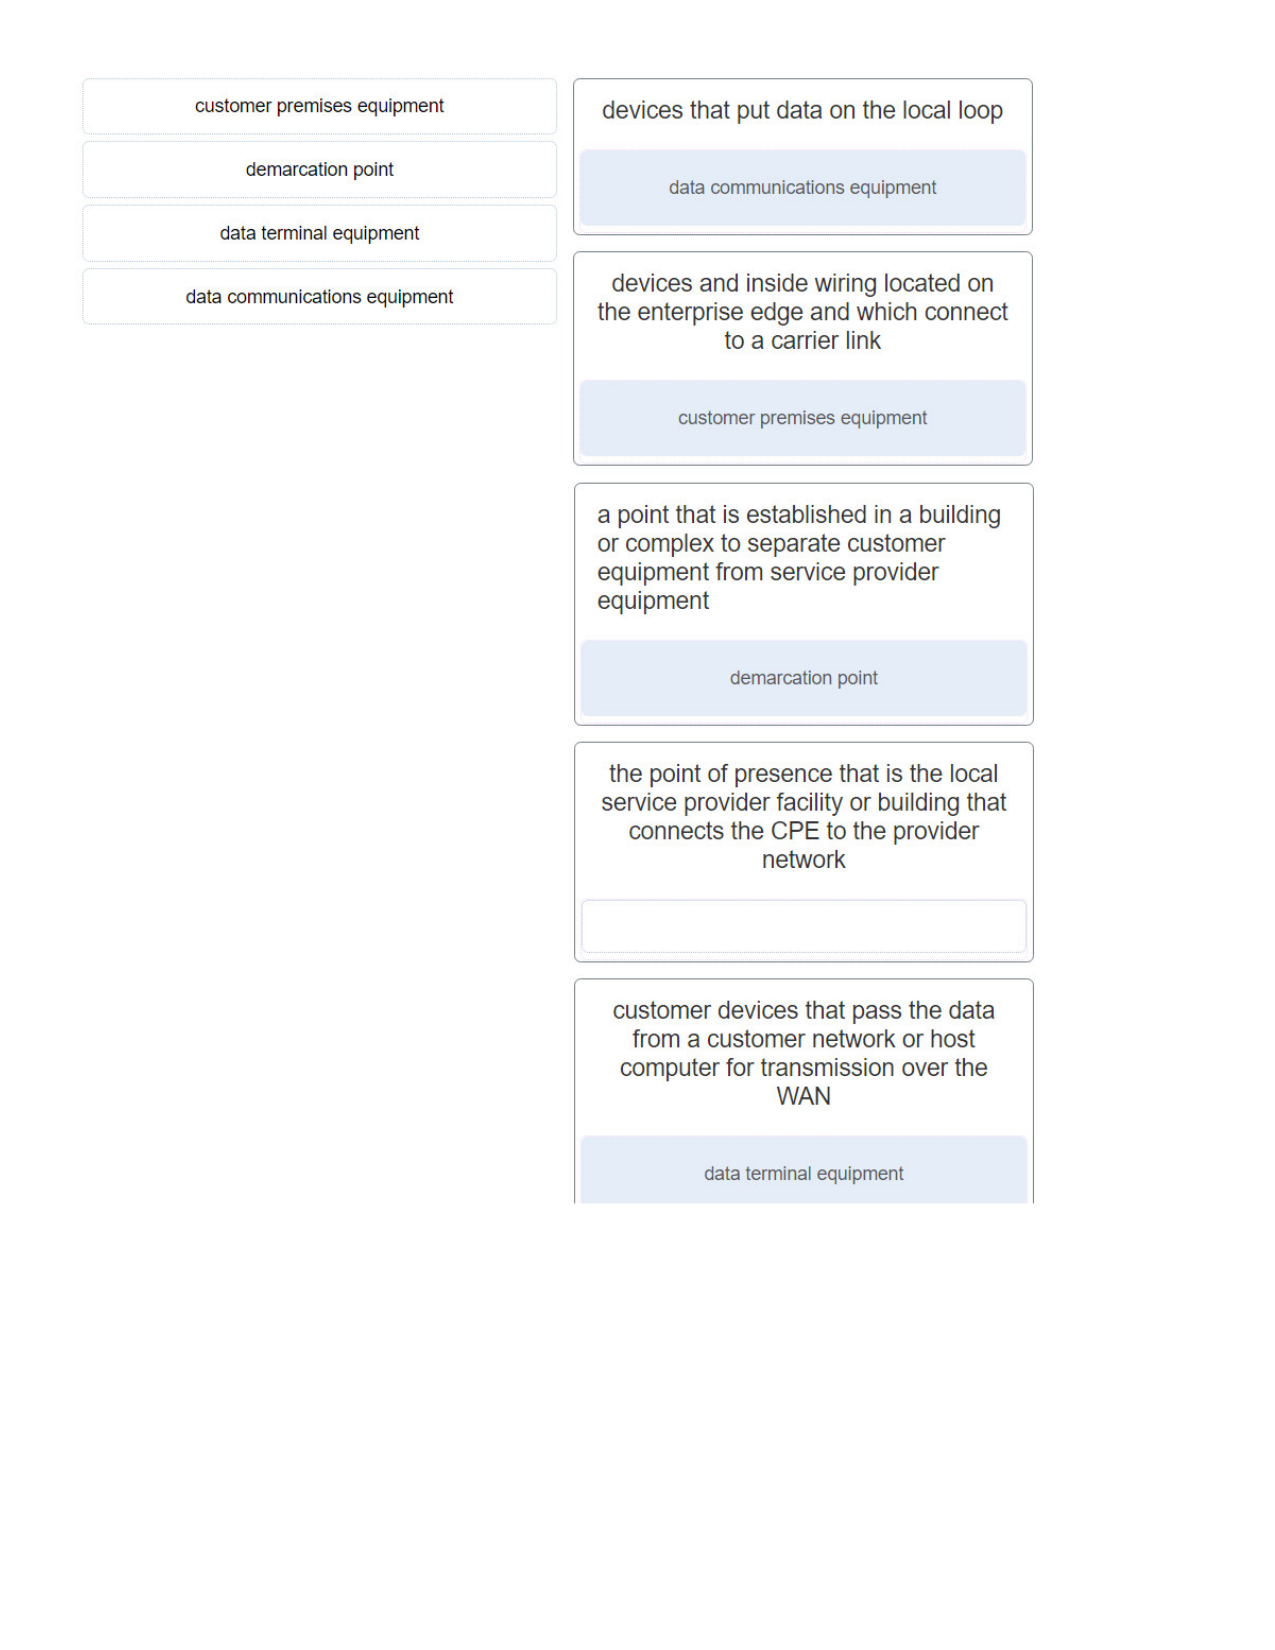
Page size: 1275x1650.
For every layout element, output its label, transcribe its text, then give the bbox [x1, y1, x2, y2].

text 193. Dopasuj każdy element połączenia WAN do jego opisu. (Nie wszystkie opcje są używane). Przypadek 2: [1050, 75, 1200, 1213]
